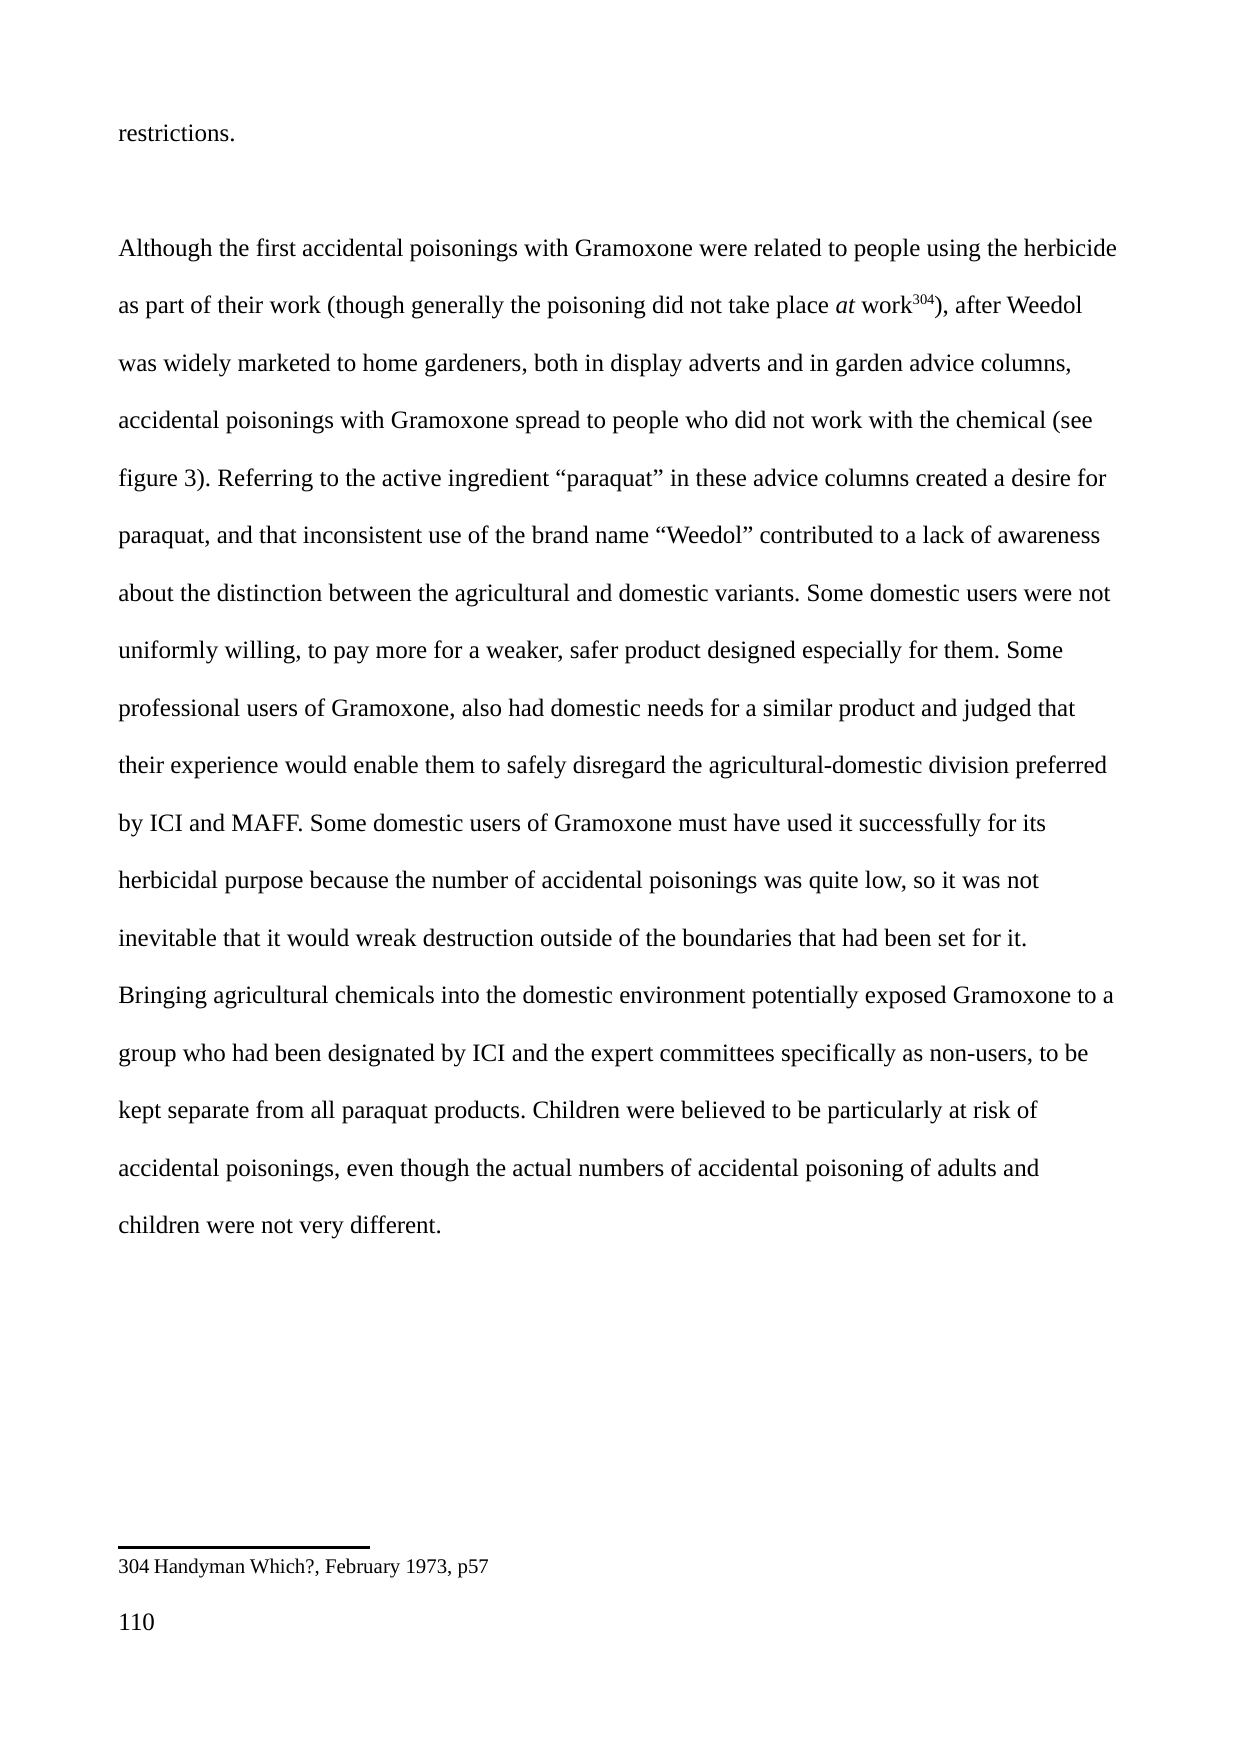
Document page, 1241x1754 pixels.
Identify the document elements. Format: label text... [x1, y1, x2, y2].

text restrictions. [118, 118, 1122, 147]
text Although the first accidental poisonings with Gramoxone were related to people using the herbicide as part of their work (though generally the poisoning did not take place at work), after Weedol was widely marketed to home gardeners, both in display adverts and in garden advice columns, accidental poisonings with Gramoxone spread to people who did not work with the chemical (see figure 3). Referring to the active ingredient “paraquat” in these advice columns created a desire for paraquat, and that inconsistent use of the brand name “Weedol” contributed to a lack of awareness about the distinction between the agricultural and domestic variants. Some domestic users were not uniformly willing, to pay more for a weaker, safer product designed especially for them. Some professional users of Gramoxone, also had domestic needs for a similar product and judged that their experience would enable them to safely disregard the agricultural-domestic division preferred by ICI and MAFF. Some domestic users of Gramoxone must have used it successfully for its herbicidal purpose because the number of accidental poisonings was quite low, so it was not inevitable that it would wreak destruction outside of the boundaries that had been set for it. Bringing agricultural chemicals into the domestic environment potentially exposed Gramoxone to a group who had been designated by ICI and the expert committees specifically as non-users, to be kept separate from all paraquat products. Children were believed to be particularly at risk of accidental poisonings, even though the actual numbers of accidental poisoning of adults and children were not very different. [118, 233, 1122, 1239]
text Handyman Which?, February 1973, p57 [118, 1553, 1122, 1578]
